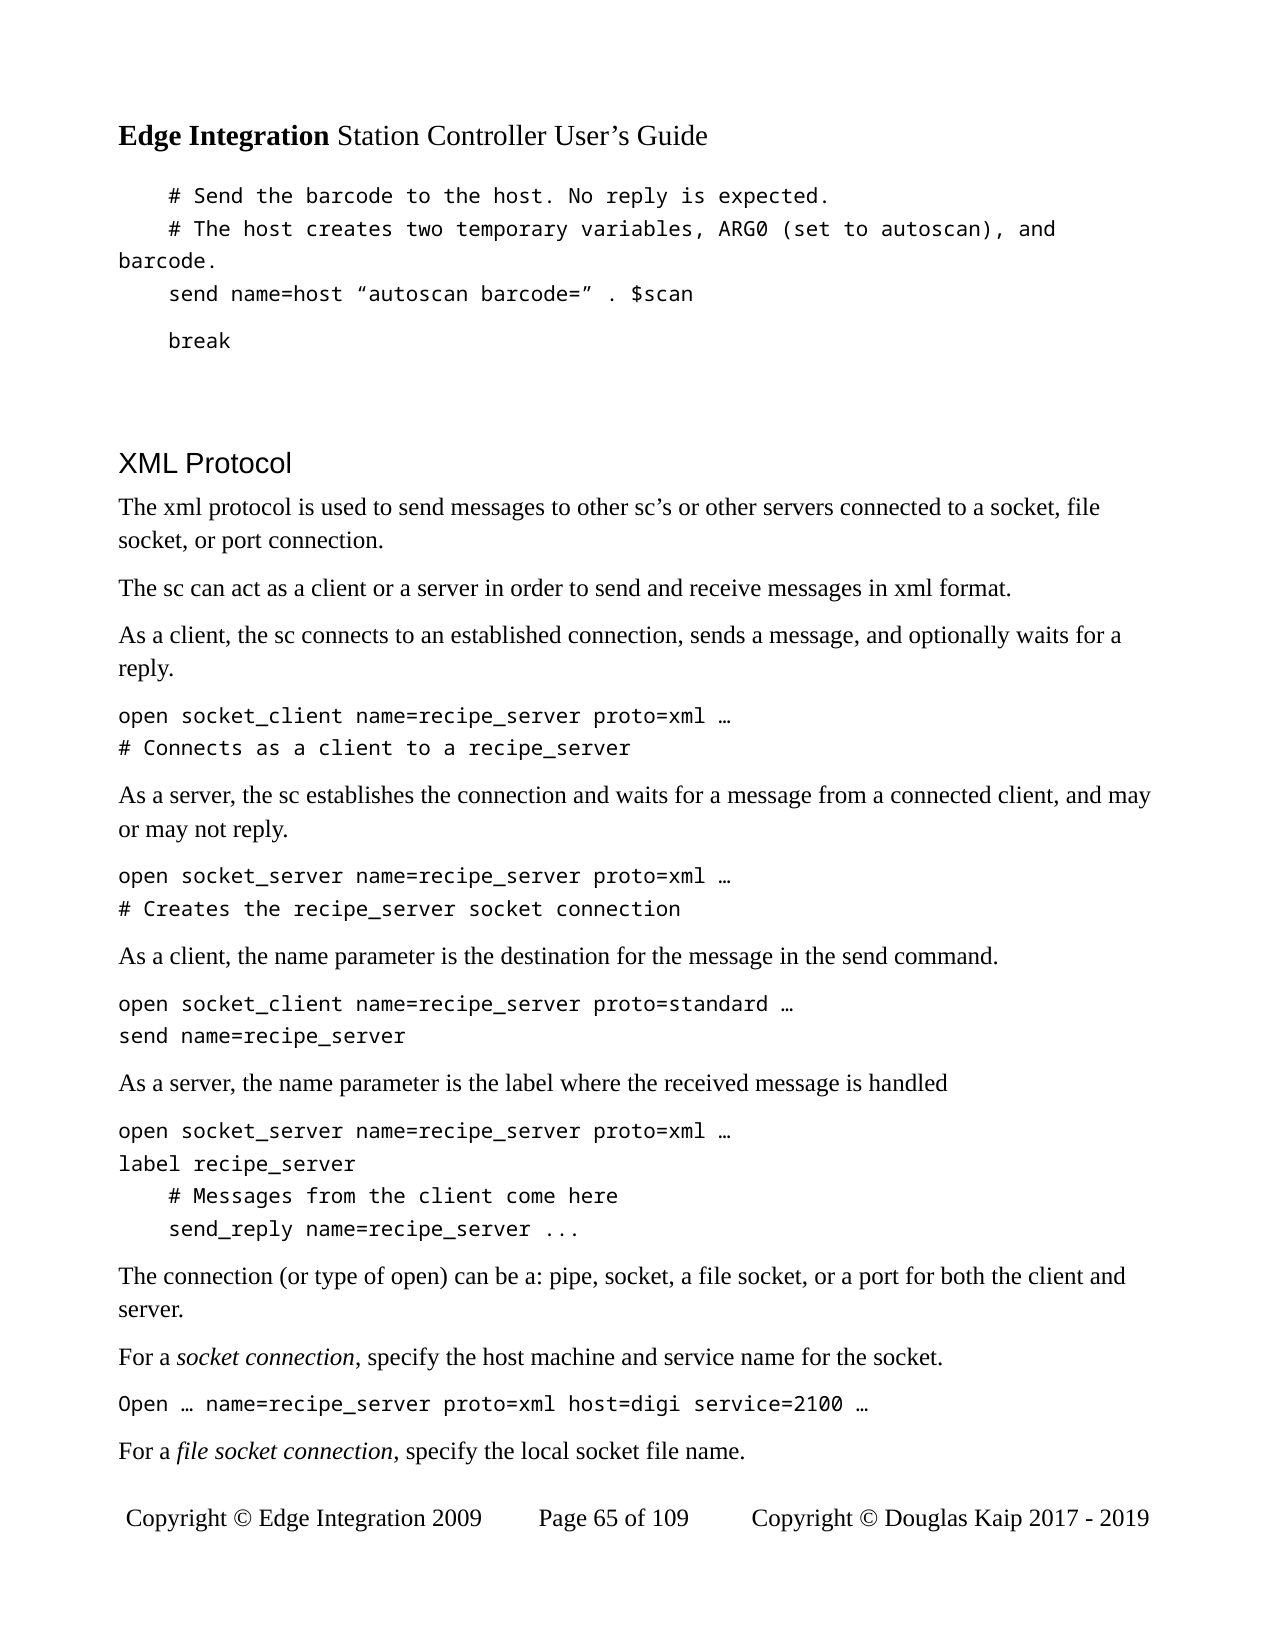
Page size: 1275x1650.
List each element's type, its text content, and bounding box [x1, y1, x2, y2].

text As a client, the sc connects to an established connection, sends a message, and optionally waits for a reply. [118, 620, 1157, 682]
text open socket_client name=recipe_server proto=xml … # Connects as a client to a recipe_server [118, 701, 1157, 762]
text As a server, the sc establishes the connection and waits for a message from a connected client, and may or may not reply. [118, 781, 1157, 842]
text break [118, 326, 1157, 354]
text open socket_server name=recipe_server proto=xml … # Creates the recipe_server socket connection [118, 861, 1157, 922]
text open socket_client name=recipe_server proto=standard … send name=recipe_server [118, 989, 1157, 1050]
text For a socket connection, specify the host machine and service name for the socket. [118, 1342, 1157, 1370]
text As a client, the name parameter is the destination for the message in the send command. [118, 941, 1157, 970]
text As a server, the name parameter is the label where the received message is handled [118, 1068, 1157, 1097]
text # Send the barcode to the host. No reply is expected. # The host creates two temporary variables, ARG0 (set to autoscan), and barcode. send name=host “autoscan barcode=” . $scan [118, 181, 1157, 307]
text The connection (or type of open) can be a: pipe, socket, a file socket, or a port for both the client and server. [118, 1261, 1157, 1323]
text open socket_server name=recipe_server proto=xml … label recipe_server # Messages from the client come here send_reply name=recipe_server ... [118, 1116, 1157, 1242]
text The xml protocol is used to send messages to other sc’s or other servers connected to a socket, file socket, or port connection. [118, 492, 1157, 554]
text For a file socket connection, specify the local socket file name. [118, 1436, 1157, 1465]
text The sc can act as a client or a server in order to send and receive messages in xml format. [118, 573, 1157, 601]
subtitle XML Protocol [118, 446, 1157, 479]
text Open … name=recipe_server proto=xml host=digi service=2100 … [118, 1389, 1157, 1418]
